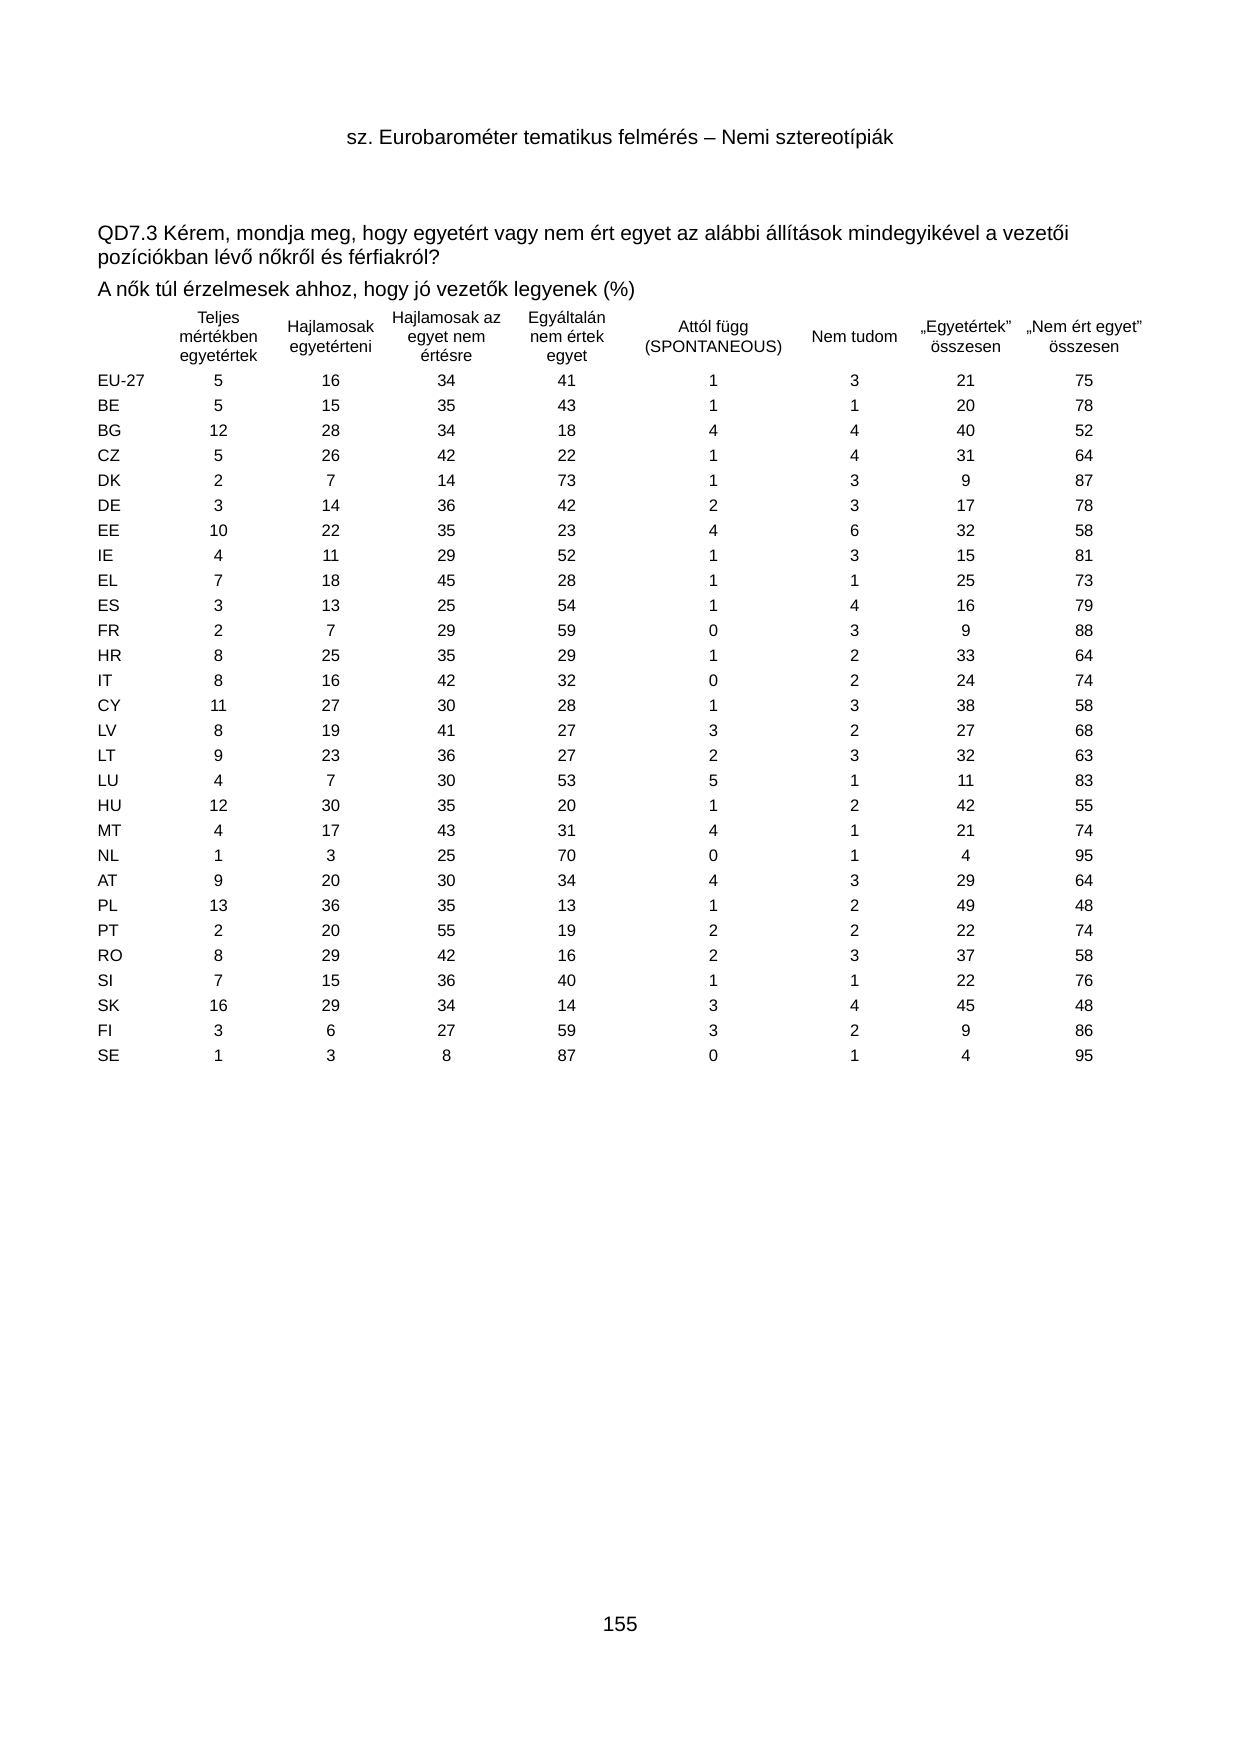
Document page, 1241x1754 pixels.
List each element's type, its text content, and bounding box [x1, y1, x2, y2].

table_cell 17 [275, 818, 386, 843]
table_cell 4 [627, 868, 800, 893]
table_cell 23 [275, 743, 386, 768]
table_cell Teljes mértékben egyetértek [162, 305, 275, 368]
table_cell HR [95, 643, 162, 668]
table_cell BG [95, 418, 162, 443]
table_cell 73 [1022, 568, 1146, 593]
table_cell 38 [909, 693, 1022, 718]
table_cell 19 [275, 718, 386, 743]
table_cell 40 [507, 968, 627, 993]
table_cell 35 [386, 893, 507, 918]
table_cell 4 [627, 818, 800, 843]
table_cell 3 [627, 1018, 800, 1043]
table_cell 4 [800, 418, 909, 443]
table_cell 42 [386, 943, 507, 968]
table_cell 36 [386, 968, 507, 993]
table_cell RO [95, 943, 162, 968]
table_cell SK [95, 993, 162, 1018]
table_cell 76 [1022, 968, 1146, 993]
table_cell 2 [800, 1018, 909, 1043]
table_cell 1 [627, 593, 800, 618]
table_cell 4 [800, 443, 909, 468]
table_cell 12 [162, 418, 275, 443]
table_cell 3 [162, 1018, 275, 1043]
table_cell 4 [909, 843, 1022, 868]
table_cell 20 [507, 793, 627, 818]
table_cell 6 [275, 1018, 386, 1043]
table_cell 20 [275, 868, 386, 893]
table_cell 2 [627, 743, 800, 768]
table_cell 78 [1022, 393, 1146, 418]
table_cell 1 [627, 543, 800, 568]
table_cell 8 [162, 668, 275, 693]
table_cell FI [95, 1018, 162, 1043]
table_cell 2 [162, 918, 275, 943]
table_cell 79 [1022, 593, 1146, 618]
table_cell 4 [800, 593, 909, 618]
table_cell Nem tudom [800, 305, 909, 368]
table_cell 1 [800, 968, 909, 993]
table_cell 29 [386, 618, 507, 643]
table_cell 16 [909, 593, 1022, 618]
table_cell 2 [800, 718, 909, 743]
table_cell 87 [1022, 468, 1146, 493]
table_cell 36 [386, 743, 507, 768]
table_cell 13 [275, 593, 386, 618]
table_header QD7.3 Kérem, mondja meg, hogy egyetért vagy nem ért egyet az alábbi állítások mindegyikével a vezetői pozíciókban lévő nőkről és férfiakról? [95, 217, 1146, 272]
table_cell 3 [800, 743, 909, 768]
table_cell 15 [275, 968, 386, 993]
table_cell 2 [627, 918, 800, 943]
table_cell 58 [1022, 518, 1146, 543]
table_cell 4 [627, 518, 800, 543]
table_cell 7 [275, 618, 386, 643]
table_cell „Nem ért egyet” összesen [1022, 305, 1146, 368]
table_cell 21 [909, 368, 1022, 393]
table_cell PL [95, 893, 162, 918]
table_cell 1 [800, 1043, 909, 1068]
table_cell 3 [800, 693, 909, 718]
table_cell 15 [275, 393, 386, 418]
table_cell 1 [800, 768, 909, 793]
table_cell 64 [1022, 443, 1146, 468]
table_cell 43 [386, 818, 507, 843]
table_cell CY [95, 693, 162, 718]
table_cell IT [95, 668, 162, 693]
table_cell 3 [800, 618, 909, 643]
table_cell 45 [909, 993, 1022, 1018]
table_cell 4 [800, 993, 909, 1018]
table_cell NL [95, 843, 162, 868]
table_cell 42 [386, 443, 507, 468]
table_cell 13 [162, 893, 275, 918]
table_cell FR [95, 618, 162, 643]
table_cell 9 [162, 743, 275, 768]
table_cell 34 [386, 418, 507, 443]
table_cell ES [95, 593, 162, 618]
table_cell 1 [627, 693, 800, 718]
table_cell 58 [1022, 693, 1146, 718]
table_cell 42 [507, 493, 627, 518]
table_cell HU [95, 793, 162, 818]
table_cell 1 [800, 818, 909, 843]
table_cell 78 [1022, 493, 1146, 518]
table_cell 45 [386, 568, 507, 593]
table_cell 52 [1022, 418, 1146, 443]
table_cell 83 [1022, 768, 1146, 793]
table_cell 34 [507, 868, 627, 893]
table_cell 19 [507, 918, 627, 943]
table_cell 22 [275, 518, 386, 543]
table_cell 20 [275, 918, 386, 943]
table_cell 41 [386, 718, 507, 743]
table_cell 36 [275, 893, 386, 918]
table_cell 26 [275, 443, 386, 468]
table_cell 81 [1022, 543, 1146, 568]
table_cell A nők túl érzelmesek ahhoz, hogy jó vezetők legyenek (%) [95, 273, 1146, 305]
table_cell 35 [386, 393, 507, 418]
table_cell 16 [275, 668, 386, 693]
table_cell 1 [627, 368, 800, 393]
table_cell EE [95, 518, 162, 543]
table_cell 13 [507, 893, 627, 918]
table_cell 30 [386, 693, 507, 718]
table_cell 48 [1022, 893, 1146, 918]
table_cell 2 [800, 793, 909, 818]
table_cell 2 [800, 893, 909, 918]
table_cell 14 [386, 468, 507, 493]
table_cell 7 [275, 468, 386, 493]
table_cell 11 [275, 543, 386, 568]
table_cell LV [95, 718, 162, 743]
table_cell 7 [275, 768, 386, 793]
table_cell 3 [275, 843, 386, 868]
table_cell 63 [1022, 743, 1146, 768]
table_cell IE [95, 543, 162, 568]
table_cell 64 [1022, 643, 1146, 668]
table_cell 9 [909, 618, 1022, 643]
table_cell 5 [162, 368, 275, 393]
table_cell 27 [386, 1018, 507, 1043]
table_cell 28 [507, 693, 627, 718]
table_cell 95 [1022, 843, 1146, 868]
table_cell 15 [909, 543, 1022, 568]
table_cell 22 [909, 918, 1022, 943]
table_cell 27 [275, 693, 386, 718]
table_cell 42 [909, 793, 1022, 818]
table_cell 33 [909, 643, 1022, 668]
table_cell 0 [627, 843, 800, 868]
table_cell 59 [507, 618, 627, 643]
table_cell 16 [507, 943, 627, 968]
table_cell PT [95, 918, 162, 943]
table_cell 4 [162, 543, 275, 568]
table_cell 5 [162, 393, 275, 418]
table_cell 8 [386, 1043, 507, 1068]
table_cell 70 [507, 843, 627, 868]
table_cell 3 [800, 493, 909, 518]
table_cell 36 [386, 493, 507, 518]
table_cell 48 [1022, 993, 1146, 1018]
table_cell CZ [95, 443, 162, 468]
table_cell SI [95, 968, 162, 993]
table_cell 58 [1022, 943, 1146, 968]
table_cell 34 [386, 993, 507, 1018]
table_cell [95, 305, 162, 368]
table_cell 2 [800, 643, 909, 668]
table_cell Hajlamosak egyetérteni [275, 305, 386, 368]
table_cell 4 [627, 418, 800, 443]
table_cell 3 [800, 468, 909, 493]
table_cell 22 [507, 443, 627, 468]
table_cell 32 [507, 668, 627, 693]
table_cell DE [95, 493, 162, 518]
table_cell 73 [507, 468, 627, 493]
table_cell 18 [275, 568, 386, 593]
table_cell 4 [162, 768, 275, 793]
table_cell 68 [1022, 718, 1146, 743]
table_cell 3 [162, 493, 275, 518]
table_cell 11 [162, 693, 275, 718]
table_cell 17 [909, 493, 1022, 518]
table_cell „Egyetértek” összesen [909, 305, 1022, 368]
table_cell 25 [386, 593, 507, 618]
table_cell 1 [627, 468, 800, 493]
table_cell 2 [162, 468, 275, 493]
table_cell 3 [800, 868, 909, 893]
table_cell 25 [909, 568, 1022, 593]
table_cell 2 [627, 943, 800, 968]
table_cell 7 [162, 568, 275, 593]
table_cell 0 [627, 668, 800, 693]
table_cell EU-27 [95, 368, 162, 393]
table_cell 8 [162, 643, 275, 668]
table_cell 27 [507, 743, 627, 768]
table_cell 52 [507, 543, 627, 568]
table_cell 31 [507, 818, 627, 843]
table_cell 2 [627, 493, 800, 518]
table_cell 9 [162, 868, 275, 893]
table_cell 1 [627, 793, 800, 818]
table_cell 1 [800, 568, 909, 593]
table_cell 1 [627, 968, 800, 993]
table_cell 7 [162, 968, 275, 993]
table_cell 9 [909, 468, 1022, 493]
table_cell 34 [386, 368, 507, 393]
table_cell 55 [1022, 793, 1146, 818]
table_cell 3 [800, 368, 909, 393]
table_cell 0 [627, 618, 800, 643]
table_cell 37 [909, 943, 1022, 968]
table_cell 29 [386, 543, 507, 568]
table_cell 49 [909, 893, 1022, 918]
table_cell 3 [800, 943, 909, 968]
table_cell 53 [507, 768, 627, 793]
table_cell 28 [275, 418, 386, 443]
table_cell 42 [386, 668, 507, 693]
table_cell 10 [162, 518, 275, 543]
table_cell 3 [275, 1043, 386, 1068]
table_cell 29 [507, 643, 627, 668]
table_cell 86 [1022, 1018, 1146, 1043]
table_cell 74 [1022, 668, 1146, 693]
table_cell 1 [800, 843, 909, 868]
table_cell 29 [275, 993, 386, 1018]
table_cell 25 [275, 643, 386, 668]
table_cell 14 [507, 993, 627, 1018]
table_cell 22 [909, 968, 1022, 993]
table_cell 1 [627, 393, 800, 418]
table_cell 18 [507, 418, 627, 443]
table_cell 16 [275, 368, 386, 393]
table_cell Hajlamosak az egyet nem értésre [386, 305, 507, 368]
table_cell Egyáltalán nem értek egyet [507, 305, 627, 368]
table_cell 31 [909, 443, 1022, 468]
table_cell 55 [386, 918, 507, 943]
table_cell LU [95, 768, 162, 793]
table_cell 29 [909, 868, 1022, 893]
table_cell SE [95, 1043, 162, 1068]
table_cell BE [95, 393, 162, 418]
table_cell 2 [800, 918, 909, 943]
table_cell 1 [627, 893, 800, 918]
table_cell 24 [909, 668, 1022, 693]
table_cell 30 [386, 868, 507, 893]
table_cell 21 [909, 818, 1022, 843]
table_cell 35 [386, 518, 507, 543]
table_cell 14 [275, 493, 386, 518]
table_cell 4 [162, 818, 275, 843]
table_cell 30 [386, 768, 507, 793]
table_cell MT [95, 818, 162, 843]
table_cell 1 [627, 568, 800, 593]
table_cell 41 [507, 368, 627, 393]
table_cell 3 [162, 593, 275, 618]
table_cell 32 [909, 518, 1022, 543]
table_cell 1 [627, 643, 800, 668]
table_cell 1 [162, 1043, 275, 1068]
table_cell 20 [909, 393, 1022, 418]
table_cell 11 [909, 768, 1022, 793]
table_cell 5 [162, 443, 275, 468]
table_cell 8 [162, 718, 275, 743]
table_cell 35 [386, 793, 507, 818]
table_cell 2 [162, 618, 275, 643]
table_cell 30 [275, 793, 386, 818]
table_cell 3 [800, 543, 909, 568]
table_cell 3 [627, 718, 800, 743]
table_cell 40 [909, 418, 1022, 443]
table_cell 88 [1022, 618, 1146, 643]
table_cell 75 [1022, 368, 1146, 393]
table_cell 74 [1022, 918, 1146, 943]
table_cell AT [95, 868, 162, 893]
table_cell 35 [386, 643, 507, 668]
table_cell 54 [507, 593, 627, 618]
table_cell 25 [386, 843, 507, 868]
table_cell 1 [627, 443, 800, 468]
table_cell DK [95, 468, 162, 493]
table_cell 6 [800, 518, 909, 543]
table_cell LT [95, 743, 162, 768]
table_cell 95 [1022, 1043, 1146, 1068]
table_cell 28 [507, 568, 627, 593]
table_cell 43 [507, 393, 627, 418]
table_cell EL [95, 568, 162, 593]
table_cell 4 [909, 1043, 1022, 1068]
table_cell 27 [507, 718, 627, 743]
table_cell 32 [909, 743, 1022, 768]
table_cell 16 [162, 993, 275, 1018]
table_cell 2 [800, 668, 909, 693]
table_cell 64 [1022, 868, 1146, 893]
table_cell 3 [627, 993, 800, 1018]
table_cell 1 [162, 843, 275, 868]
table_cell 29 [275, 943, 386, 968]
table_cell 9 [909, 1018, 1022, 1043]
table_cell 27 [909, 718, 1022, 743]
table_cell 0 [627, 1043, 800, 1068]
table_cell Attól függ (SPONTANEOUS) [627, 305, 800, 368]
table_cell 12 [162, 793, 275, 818]
table_cell 74 [1022, 818, 1146, 843]
table_cell 23 [507, 518, 627, 543]
table_cell 87 [507, 1043, 627, 1068]
table_cell 5 [627, 768, 800, 793]
table_cell 59 [507, 1018, 627, 1043]
table_cell 8 [162, 943, 275, 968]
table_cell 1 [800, 393, 909, 418]
